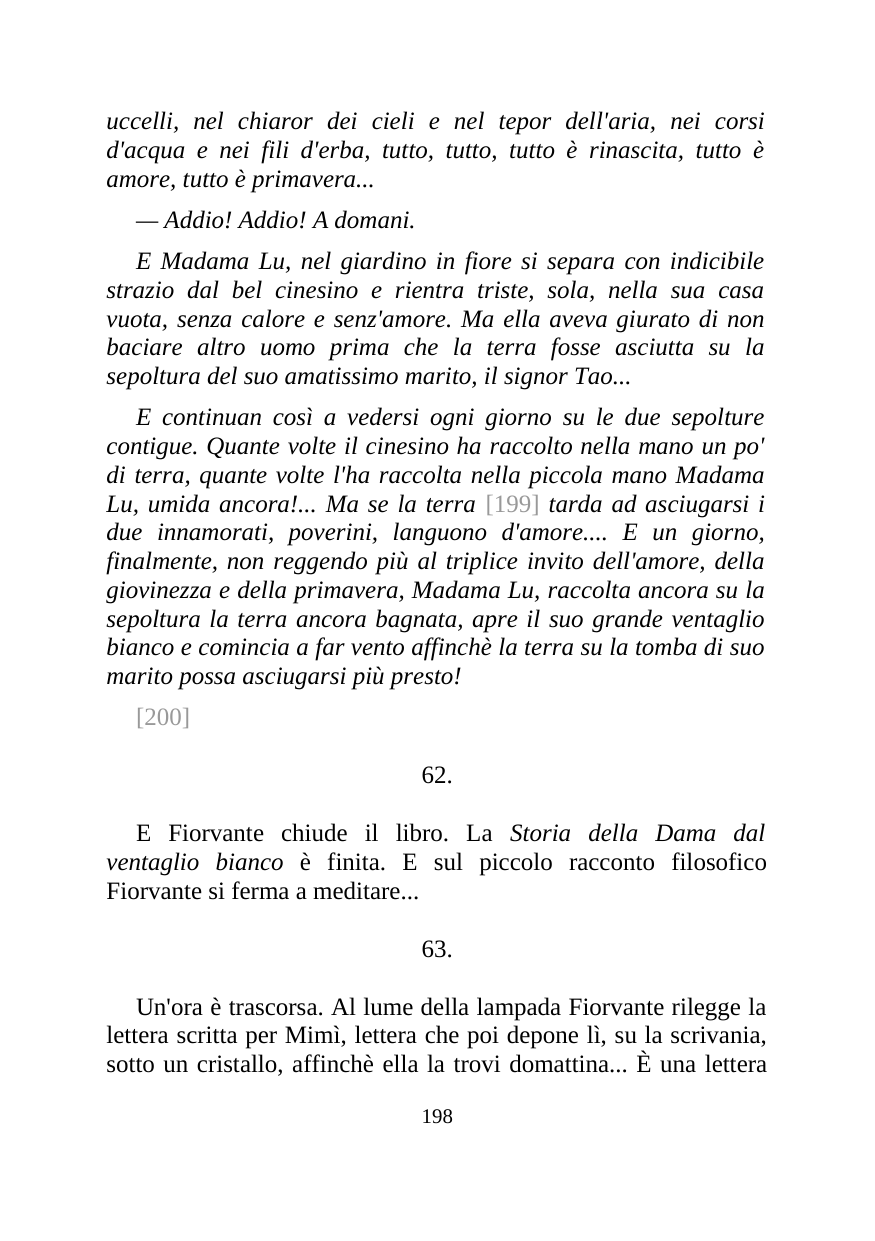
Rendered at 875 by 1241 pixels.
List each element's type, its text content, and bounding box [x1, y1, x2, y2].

subtitle 62. [106, 760, 768, 789]
text uccelli, nel chiaror dei cieli e nel tepor dell'aria, nei corsi d'acqua e nei fili d'erba, tutto, tutto, tutto è rinascita, tutto è amore, tutto è primavera... [106, 106, 768, 192]
subtitle 63. [106, 934, 768, 962]
text E Madama Lu, nel giardino in fiore si separa con indicibile strazio dal bel cinesino e rientra triste, sola, nella sua casa vuota, senza calore e senz'amore. Ma ella aveva giurato di non baciare altro uomo prima che la terra fosse asciutta su la sepoltura del suo amatissimo marito, il signor Tao... [106, 246, 768, 390]
text [200] [106, 702, 768, 731]
text — Addio! Addio! A domani. [106, 205, 768, 234]
text Un'ora è trascorsa. Al lume della lampada Fiorvante rilegge la lettera scritta per Mimì, lettera che poi depone lì, su la scrivania, sotto un cristallo, affinchè ella la trovi domattina... È una lettera [106, 992, 768, 1078]
text E continuan così a vedersi ogni giorno su le due sepolture contigue. Quante volte il cinesino ha raccolto nella mano un po' di terra, quante volte l'ha raccolta nella piccola mano Madama Lu, umida ancora!... Ma se la terra [199] tarda ad asciugarsi i due innamorati, poverini, languono d'amore.... E un giorno, finalmente, non reggendo più al triplice invito dell'amore, della giovinezza e della primavera, Madama Lu, raccolta ancora su la sepoltura la terra ancora bagnata, apre il suo grande ventaglio bianco e comincia a far vento affinchè la terra su la tomba di suo marito possa asciugarsi più presto! [106, 402, 768, 690]
text E Fiorvante chiude il libro. La Storia della Dama dal ventaglio bianco è finita. E sul piccolo racconto filosofico Fiorvante si ferma a meditare... [106, 818, 768, 904]
